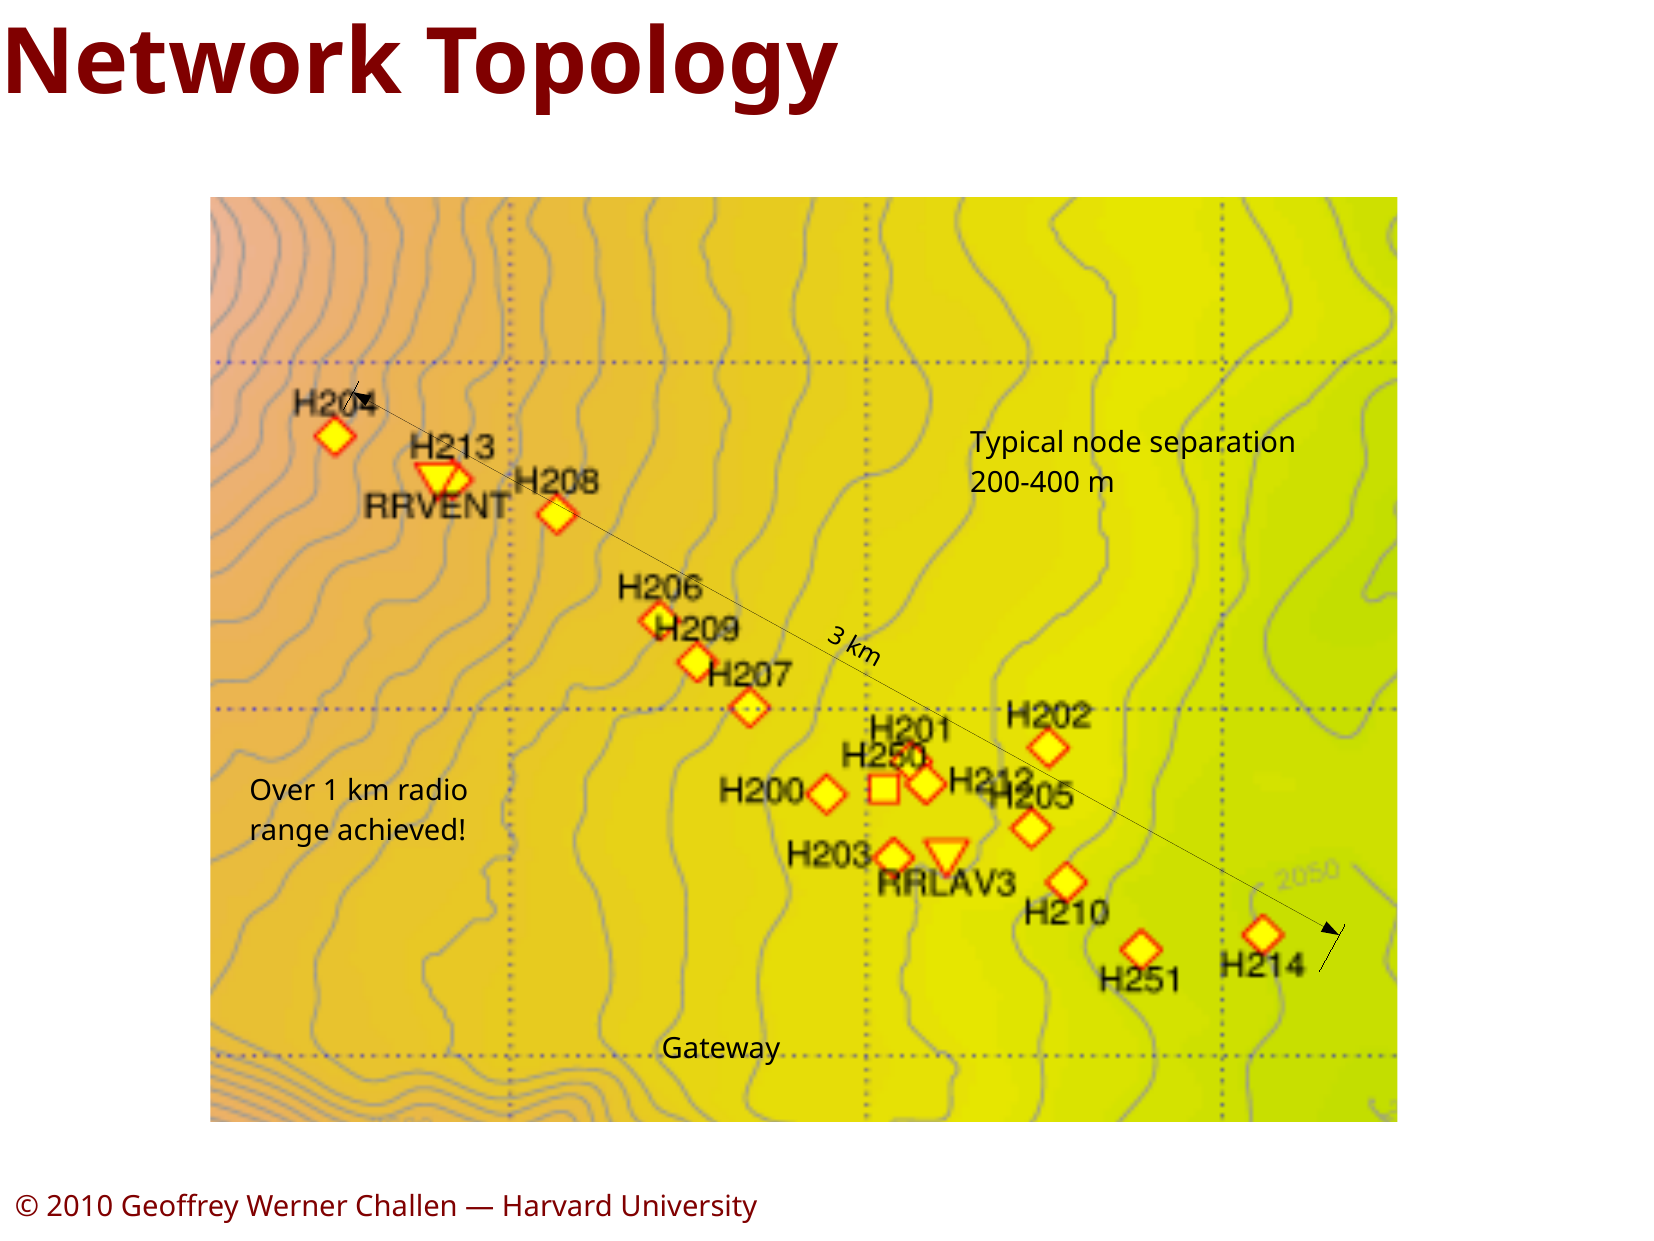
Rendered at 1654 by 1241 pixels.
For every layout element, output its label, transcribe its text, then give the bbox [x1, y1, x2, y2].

text_box Over 1 km radio range achieved! [234, 761, 600, 846]
text_box Typical node separation 200-400 m [955, 414, 1324, 498]
picture [210, 197, 1398, 1122]
title Network Topology [0, 0, 1654, 117]
text_box Gateway [646, 1019, 803, 1072]
